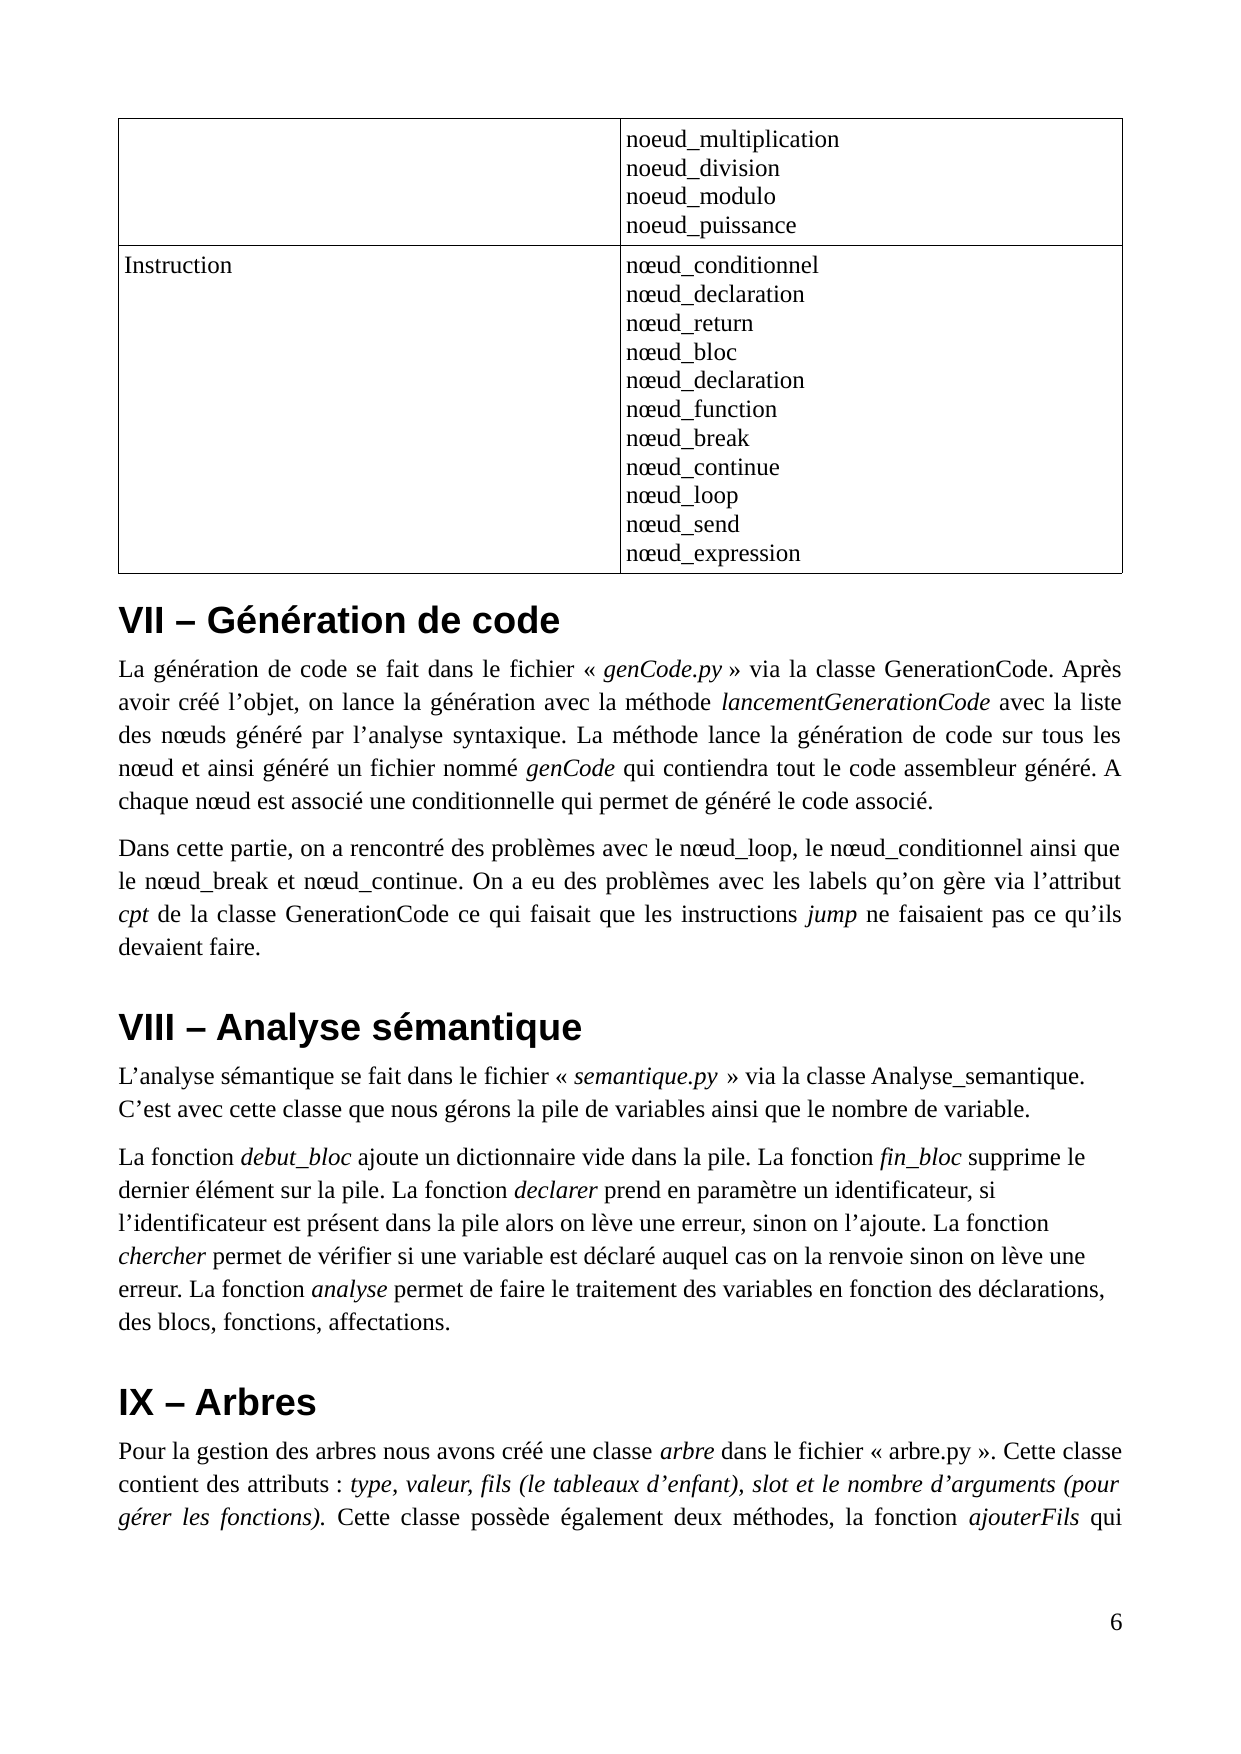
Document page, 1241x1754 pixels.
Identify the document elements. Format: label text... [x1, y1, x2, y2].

table_cell nœud_conditionnel nœud_declaration nœud_return nœud_bloc nœud_declaration nœud_function nœud_break nœud_continue nœud_loop nœud_send nœud_expression [621, 246, 1122, 572]
table_cell [119, 119, 620, 245]
subtitle VII – Génération de code [118, 598, 1122, 641]
table_cell Instruction [119, 246, 620, 572]
subtitle IX – Arbres [118, 1379, 1122, 1423]
text La génération de code se fait dans le fichier « genCode.py » via la classe GenerationCode. Après avoir créé l’objet, on lance la génération avec la méthode lancementGenerationCode avec la liste des nœuds généré par l’analyse syntaxique. La méthode lance la génération de code sur tous les nœud et ainsi généré un fichier nommé genCode qui contiendra tout le code assembleur généré. A chaque nœud est associé une conditionnelle qui permet de généré le code associé. [118, 654, 1122, 814]
subtitle VIII – Analyse sémantique [118, 1005, 1122, 1049]
text La fonction debut_bloc ajoute un dictionnaire vide dans la pile. La fonction fin_bloc supprime le dernier élément sur la pile. La fonction declarer prend en paramètre un identificateur, si l’identificateur est présent dans la pile alors on lève une erreur, sinon on l’ajoute. La fonction chercher permet de vérifier si une variable est déclaré auquel cas on la renvoie sinon on lève une erreur. La fonction analyse permet de faire le traitement des variables en fonction des déclarations, des blocs, fonctions, affectations. [118, 1142, 1122, 1336]
text Pour la gestion des arbres nous avons créé une classe arbre dans le fichier « arbre.py ». Cette classe contient des attributs : type, valeur, fils (le tableaux d’enfant), slot et le nombre d’arguments (pour gérer les fonctions). Cette classe possède également deux méthodes, la fonction ajouterFils qui [118, 1436, 1122, 1531]
text L’analyse sémantique se fait dans le fichier « semantique.py » via la classe Analyse_semantique. C’est avec cette classe que nous gérons la pile de variables ainsi que le nombre de variable. [118, 1061, 1122, 1123]
table_cell noeud_multiplication noeud_division noeud_modulo noeud_puissance [621, 119, 1122, 245]
text Dans cette partie, on a rencontré des problèmes avec le nœud_loop, le nœud_conditionnel ainsi que le nœud_break et nœud_continue. On a eu des problèmes avec les labels qu’on gère via l’attribut cpt de la classe GenerationCode ce qui faisait que les instructions jump ne faisaient pas ce qu’ils devaient faire. [118, 833, 1122, 961]
